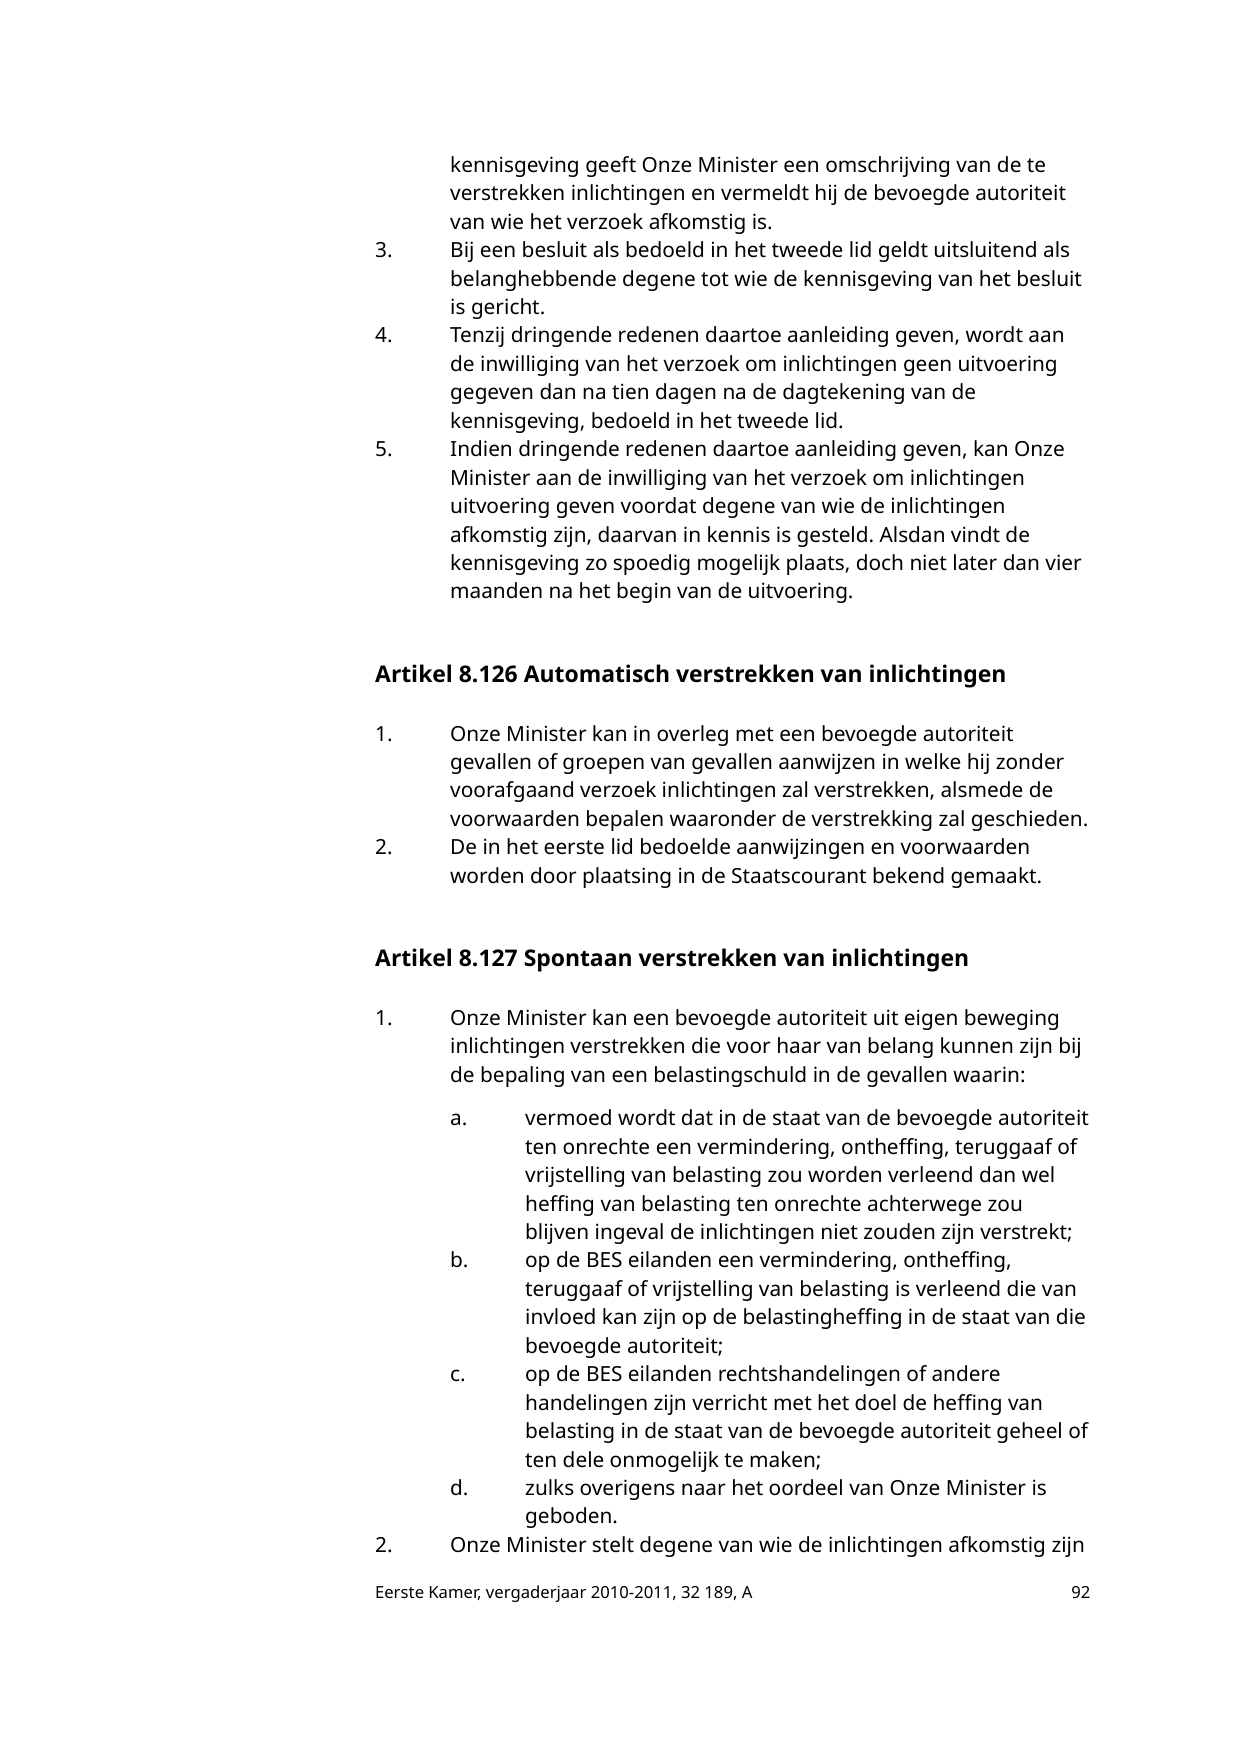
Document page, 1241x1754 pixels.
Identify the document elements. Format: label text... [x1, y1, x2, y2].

list Onze Minister kan in overleg met een bevoegde autoriteit gevallen of groepen van gevallen aanwijzen in welke hij zonder voorafgaand verzoek inlichtingen zal verstrekken, alsmede de voorwaarden bepalen waaronder de verstrekking zal geschieden. [375, 719, 1090, 832]
list kennisgeving geeft Onze Minister een omschrijving van de te verstrekken inlichtingen en vermeldt hij de bevoegde autoriteit van wie het verzoek afkomstig is. [375, 150, 1090, 235]
list Onze Minister kan een bevoegde autoriteit uit eigen beweging inlichtingen verstrekken die voor haar van belang kunnen zijn bij de bepaling van een belastingschuld in de gevallen waarin: [375, 1003, 1090, 1088]
list Indien dringende redenen daartoe aanleiding geven, kan Onze Minister aan de inwilliging van het verzoek om inlichtingen uitvoering geven voordat degene van wie de inlichtingen afkomstig zijn, daarvan in kennis is gesteld. Alsdan vindt de kennisgeving zo spoedig mogelijk plaats, doch niet later dan vier maanden na het begin van de uitvoering. [375, 434, 1090, 605]
list zulks overigens naar het oordeel van Onze Minister is geboden. [450, 1473, 1090, 1530]
list Tenzij dringende redenen daartoe aanleiding geven, wordt aan de inwilliging van het verzoek om inlichtingen geen uitvoering gegeven dan na tien dagen na de dagtekening van de kennisgeving, bedoeld in het tweede lid. [375, 321, 1090, 434]
list De in het eerste lid bedoelde aanwijzingen en voorwaarden worden door plaatsing in de Staatscourant bekend gemaakt. [375, 832, 1090, 889]
list op de BES eilanden een vermindering, ontheffing, teruggaaf of vrijstelling van belasting is verleend die van invloed kan zijn op de belastingheffing in de staat van die bevoegde autoriteit; [450, 1246, 1090, 1359]
list Onze Minister stelt degene van wie de inlichtingen afkomstig zijn [375, 1530, 1090, 1558]
list Bij een besluit als bedoeld in het tweede lid geldt uitsluitend als belanghebbende degene tot wie de kennisgeving van het besluit is gericht. [375, 235, 1090, 321]
subtitle Artikel 8.127 Spontaan verstrekken van inlichtingen [375, 942, 1090, 973]
list op de BES eilanden rechtshandelingen of andere handelingen zijn verricht met het doel de heffing van belasting in de staat van de bevoegde autoriteit geheel of ten dele onmogelijk te maken; [450, 1359, 1090, 1473]
subtitle Artikel 8.126 Automatisch verstrekken van inlichtingen [375, 657, 1090, 689]
list vermoed wordt dat in de staat van de bevoegde autoriteit ten onrechte een vermindering, ontheffing, teruggaaf of vrijstelling van belasting zou worden verleend dan wel heffing van belasting ten onrechte achterwege zou blijven ingeval de inlichtingen niet zouden zijn verstrekt; [450, 1103, 1090, 1246]
